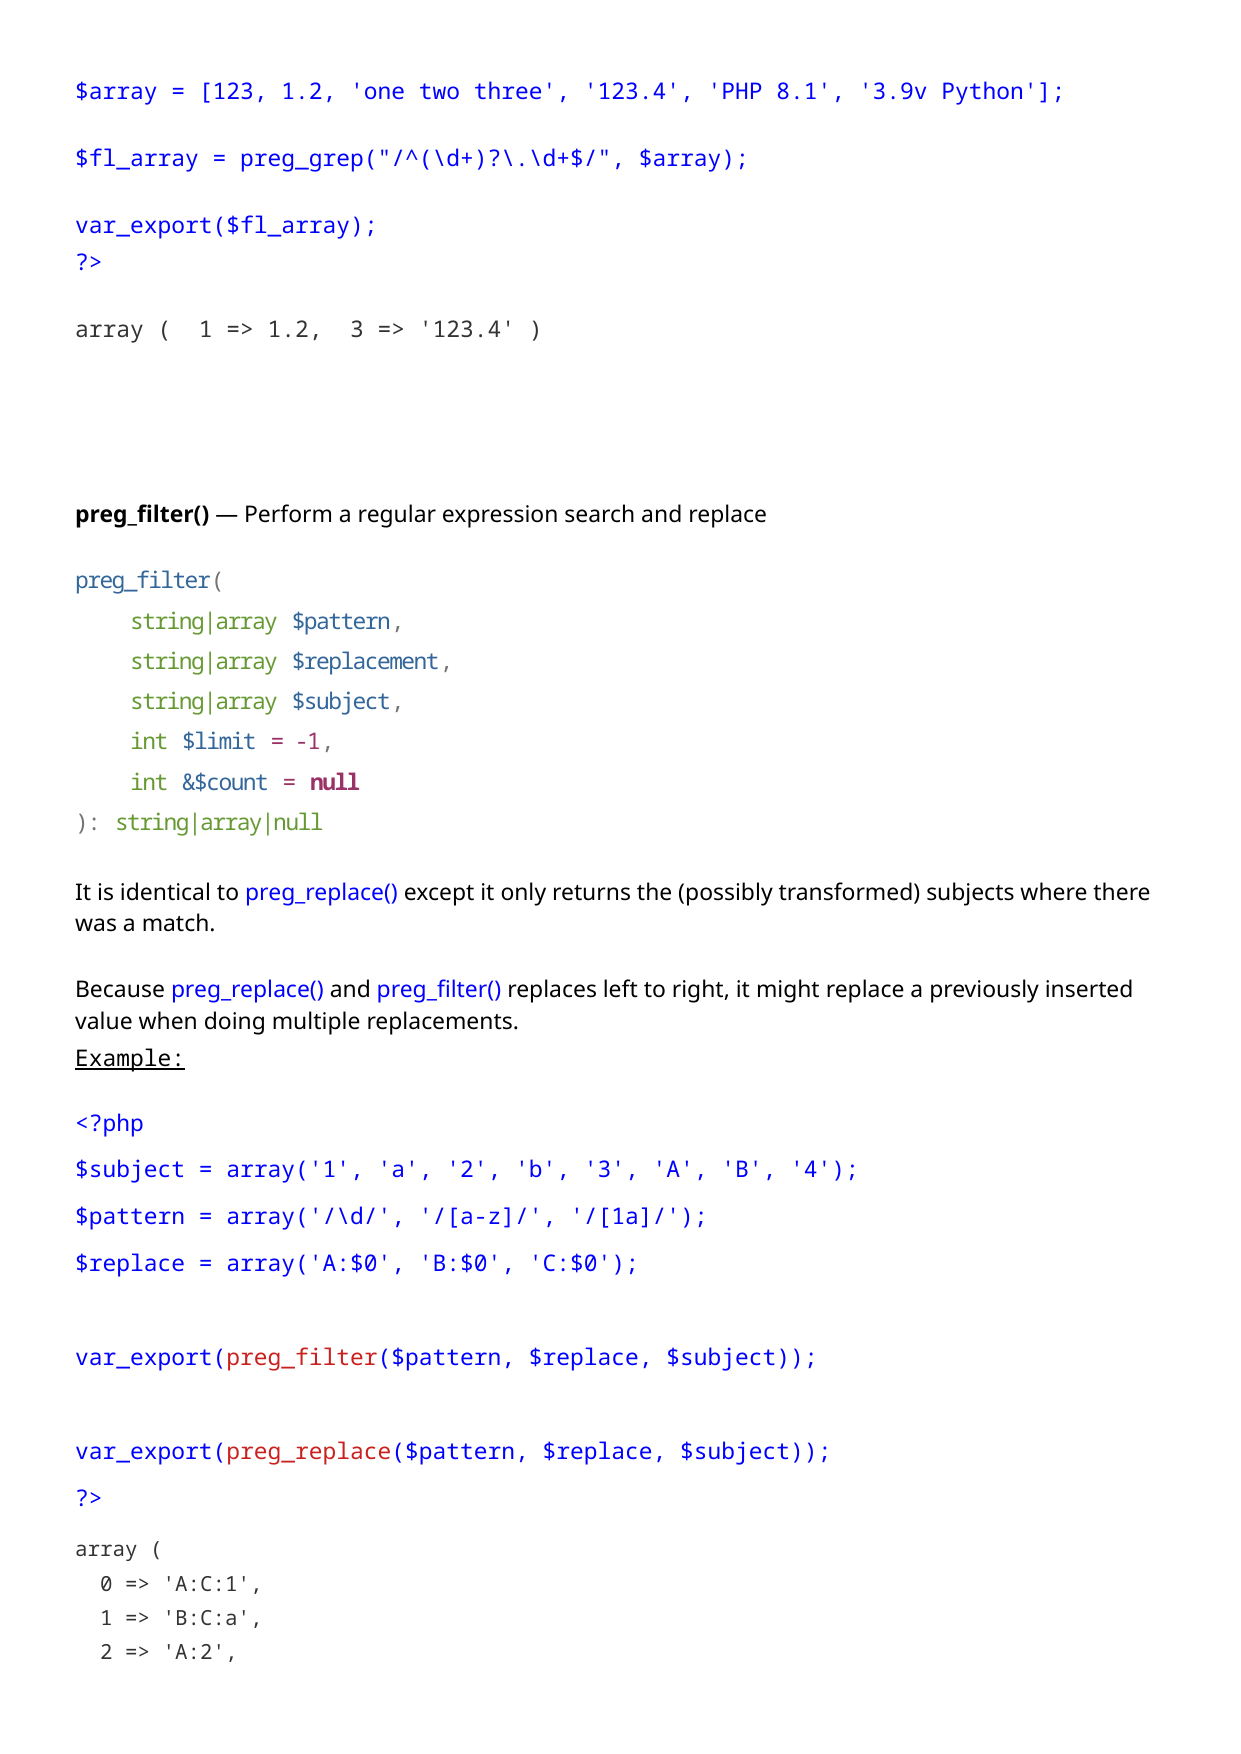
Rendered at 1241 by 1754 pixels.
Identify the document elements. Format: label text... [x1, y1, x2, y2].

text $fl_array = preg_grep("/^(\d+)?\.\d+$/", $array); [75, 142, 1166, 173]
text string|array $replacement, [75, 645, 1166, 676]
text 2 => 'A:2', [75, 1637, 1166, 1666]
text ?> [75, 246, 1166, 277]
text 0 => 'A:C:1', [75, 1569, 1166, 1597]
text string|array $pattern, [75, 604, 1166, 636]
text array ( [75, 1534, 1166, 1563]
text 1 => 'B:C:a', [75, 1603, 1166, 1631]
text Example: [75, 1042, 1166, 1073]
text string|array $subject, [75, 685, 1166, 716]
text preg_filter() — Perform a regular expression search and replace [75, 498, 1166, 529]
text var_export($fl_array); [75, 208, 1166, 240]
text int $limit = -1, [75, 725, 1166, 756]
text int &$count = null [75, 765, 1166, 797]
text ): string|array|null [75, 806, 1166, 837]
text preg_filter( [75, 564, 1166, 596]
text It is identical to preg_replace() except it only returns the (possibly transformed) subjects where there was a match. [75, 875, 1166, 938]
text $array = [123, 1.2, 'one two three', '123.4', 'PHP 8.1', '3.9v Python']; [75, 75, 1166, 106]
text <?php $subject = array('1', 'a', '2', 'b', '3', 'A', 'B', '4'); $pattern = array('/\d/', '/[a-z]/', '/[1a]/'); $replace = array('A:$0', 'B:$0', 'C:$0'); var_export(preg_filter($pattern, $replace, $subject)); var_export(preg_replace($pattern, $replace, $subject)); ?> [75, 1106, 1166, 1513]
text array ( 1 => 1.2, 3 => '123.4' ) [75, 312, 1166, 344]
text Because preg_replace() and preg_filter() replaces left to right, it might replace a previously inserted value when doing multiple replacements. [75, 973, 1166, 1036]
